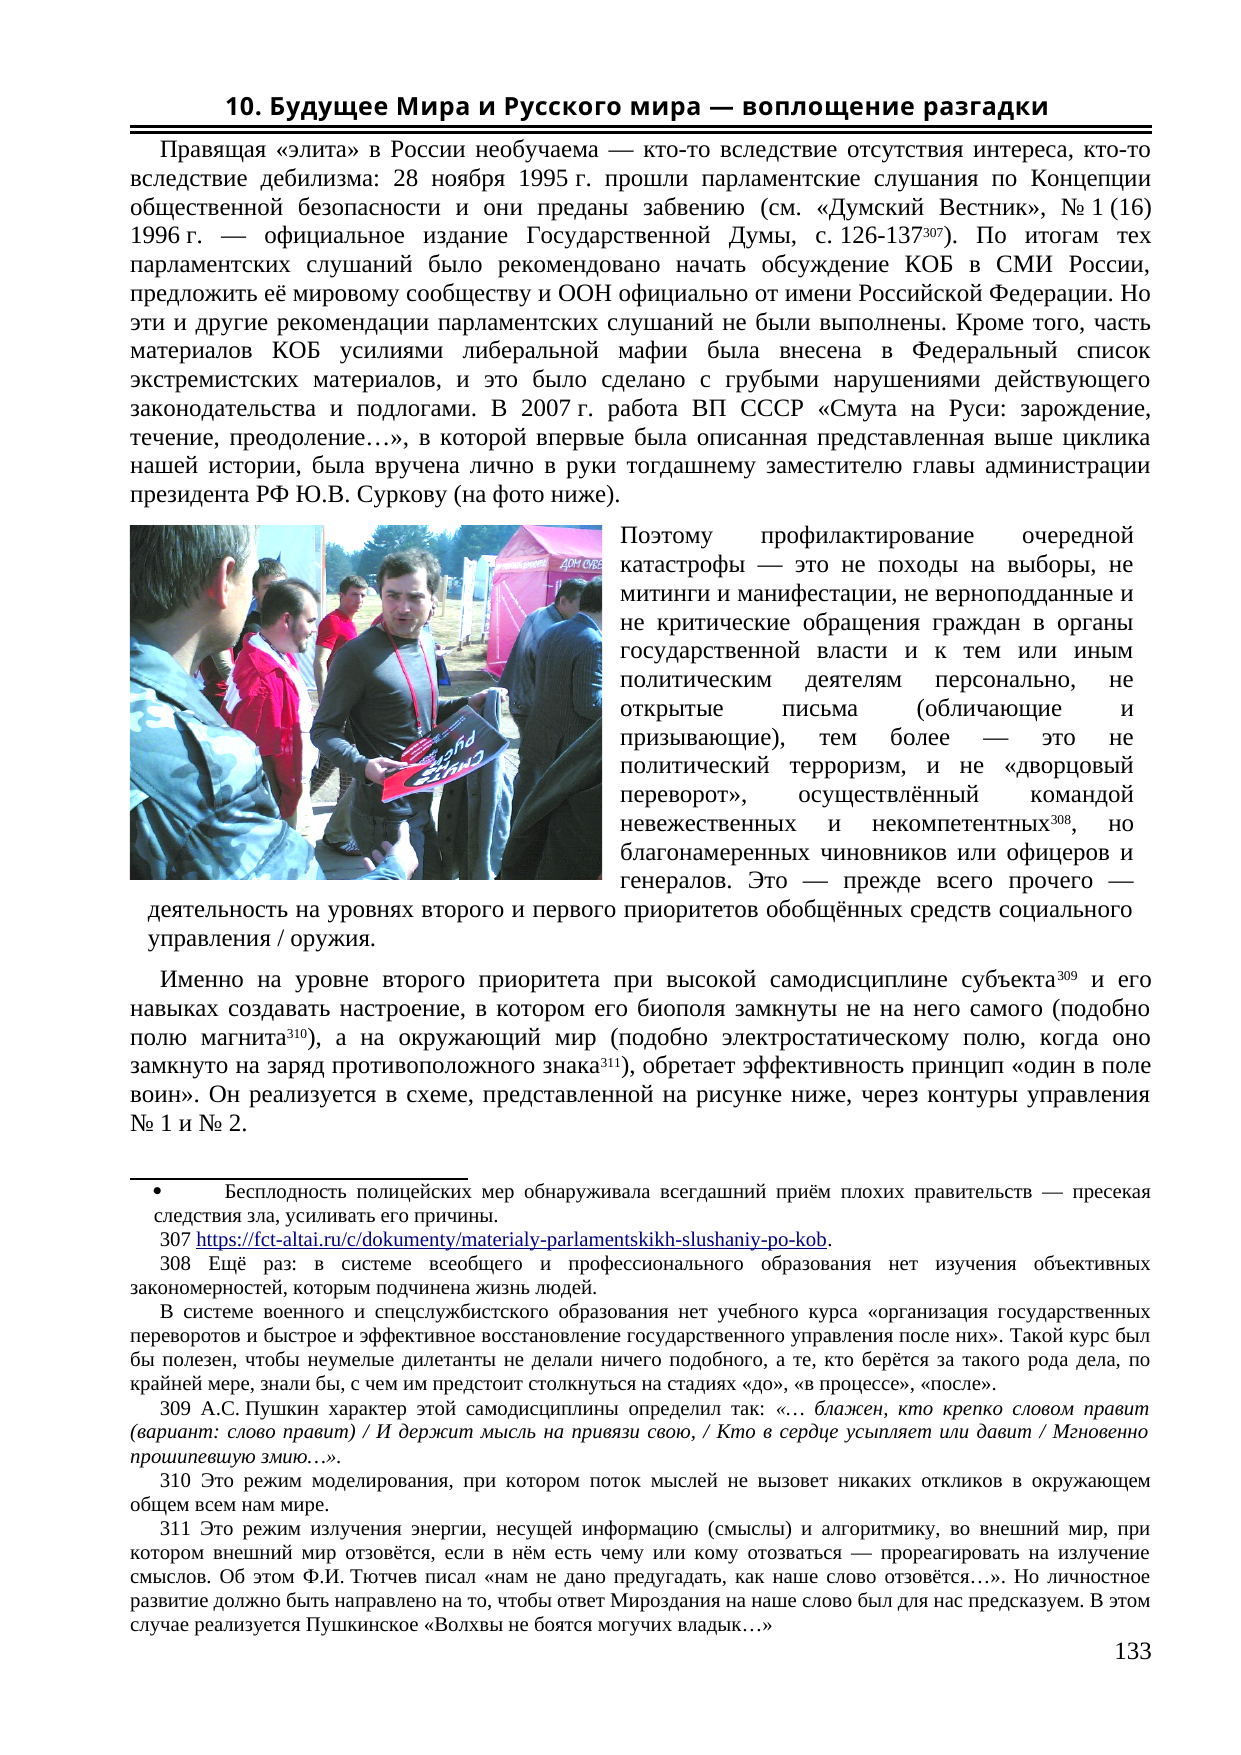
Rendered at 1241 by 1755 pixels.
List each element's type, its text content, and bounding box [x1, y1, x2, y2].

text Поэтому профилактирование очередной катастрофы — это не походы на выборы, не митинги и манифестации, не верноподданные и не критические обращения граждан в органы государственной власти и к тем или иным политическим деятелям персонально, не открытые письма (обличающие и призывающие), тем более — это не политический терроризм, и не «дворцовый переворот», осуществлённый командой невежественных и некомпетентных, но благонамеренных чиновников или офицеров и генералов. Это — прежде всего прочего — деятельность на уровнях второго и первого приоритетов обобщённых средств социального управления / оружия. [148, 520, 1134, 952]
text https://fct-altai.ru/c/dokumenty/materialy-parlamentskikh-slushaniy-po-kob. [130, 1227, 1152, 1251]
text Это режим моделирования, при котором поток мыслей не вызовет никаких откликов в окружающем общем всем нам мире. [130, 1468, 1152, 1516]
text В системе военного и спецслужбистского образования нет учебного курса «организация государственных переворотов и быстрое и эффективное восстановление государственного управления после них». Такой курс был бы полезен, чтобы неумелые дилетанты не делали ничего подобного, а те, кто берётся за такого рода дела, по крайней мере, знали бы, с чем им предстоит столкнуться на стадиях «до», «в процессе», «после». [130, 1299, 1152, 1395]
text А.С. Пушкин характер этой самодисциплины определил так: «… блажен, кто крепко словом правит (вариант: слово правит) / И держит мысль на привязи свою, / Кто в сердце усыпляет или давит / Мгновенно прошипевшую змию…». [130, 1395, 1152, 1468]
text Это режим излучения энергии, несущей информацию (смыслы) и алгоритмику, во внешний мир, при котором внешний мир отзовётся, если в нём есть чему или кому отозваться — прореагировать на излучение смыслов. Об этом Ф.И. Тютчев писал «нам не дано предугадать, как наше слово отзовётся…». Но личностное развитие должно быть направлено на то, чтобы ответ Мироздания на наше слово был для нас предсказуем. В этом случае реализуется Пушкинское «Волхвы не боятся могучих владык…» [130, 1516, 1152, 1636]
text Ещё раз: в системе всеобщего и профессионального образования нет изучения объективных закономерностей, которым подчинена жизнь людей. [130, 1251, 1152, 1299]
text Именно на уровне второго приоритета при высокой самодисциплине субъекта и его навыках создавать настроение, в котором его биополя замкнуты не на него самого (подобно полю магнита), а на окружающий мир (подобно электростатическому полю, когда оно замкнуто на заряд противоположного знака), обретает эффективность принцип «один в поле воин». Он реализуется в схеме, представленной на рисунке ниже, через контуры управления № 1 и № 2. [130, 964, 1152, 1137]
text Правящая «элита» в России необучаема — кто-то вследствие отсутствия интереса, кто-то вследствие дебилизма: 28 ноября 1995 г. прошли парламентские слушания по Концепции общественной безопасности и они преданы забвению (см. «Думский Вестник», № 1 (16) 1996 г. — официальное издание Государственной Думы, с. 126-137). По итогам тех парламентских слушаний было рекомендовано начать обсуждение КОБ в СМИ России, предложить её мировому сообществу и ООН официально от имени Российской Федерации. Но эти и другие рекомендации парламентских слушаний не были выполнены. Кроме того, часть материалов КОБ усилиями либеральной мафии была внесена в Федеральный список экстремистских материалов, и это было сделано с грубыми нарушениями действующего законодательства и подлогами. В 2007 г. работа ВП СССР «Смута на Руси: зарождение, течение, преодоление…», в которой впервые была описанная представленная выше циклика нашей истории, была вручена лично в руки тогдашнему заместителю главы администрации президента РФ Ю.В. Суркову (на фото ниже). [130, 134, 1152, 508]
list Бесплодность полицейских мер обнаруживала всегдашний приём плохих правительств — пресекая следствия зла, усиливать его причины. [153, 1179, 1152, 1227]
